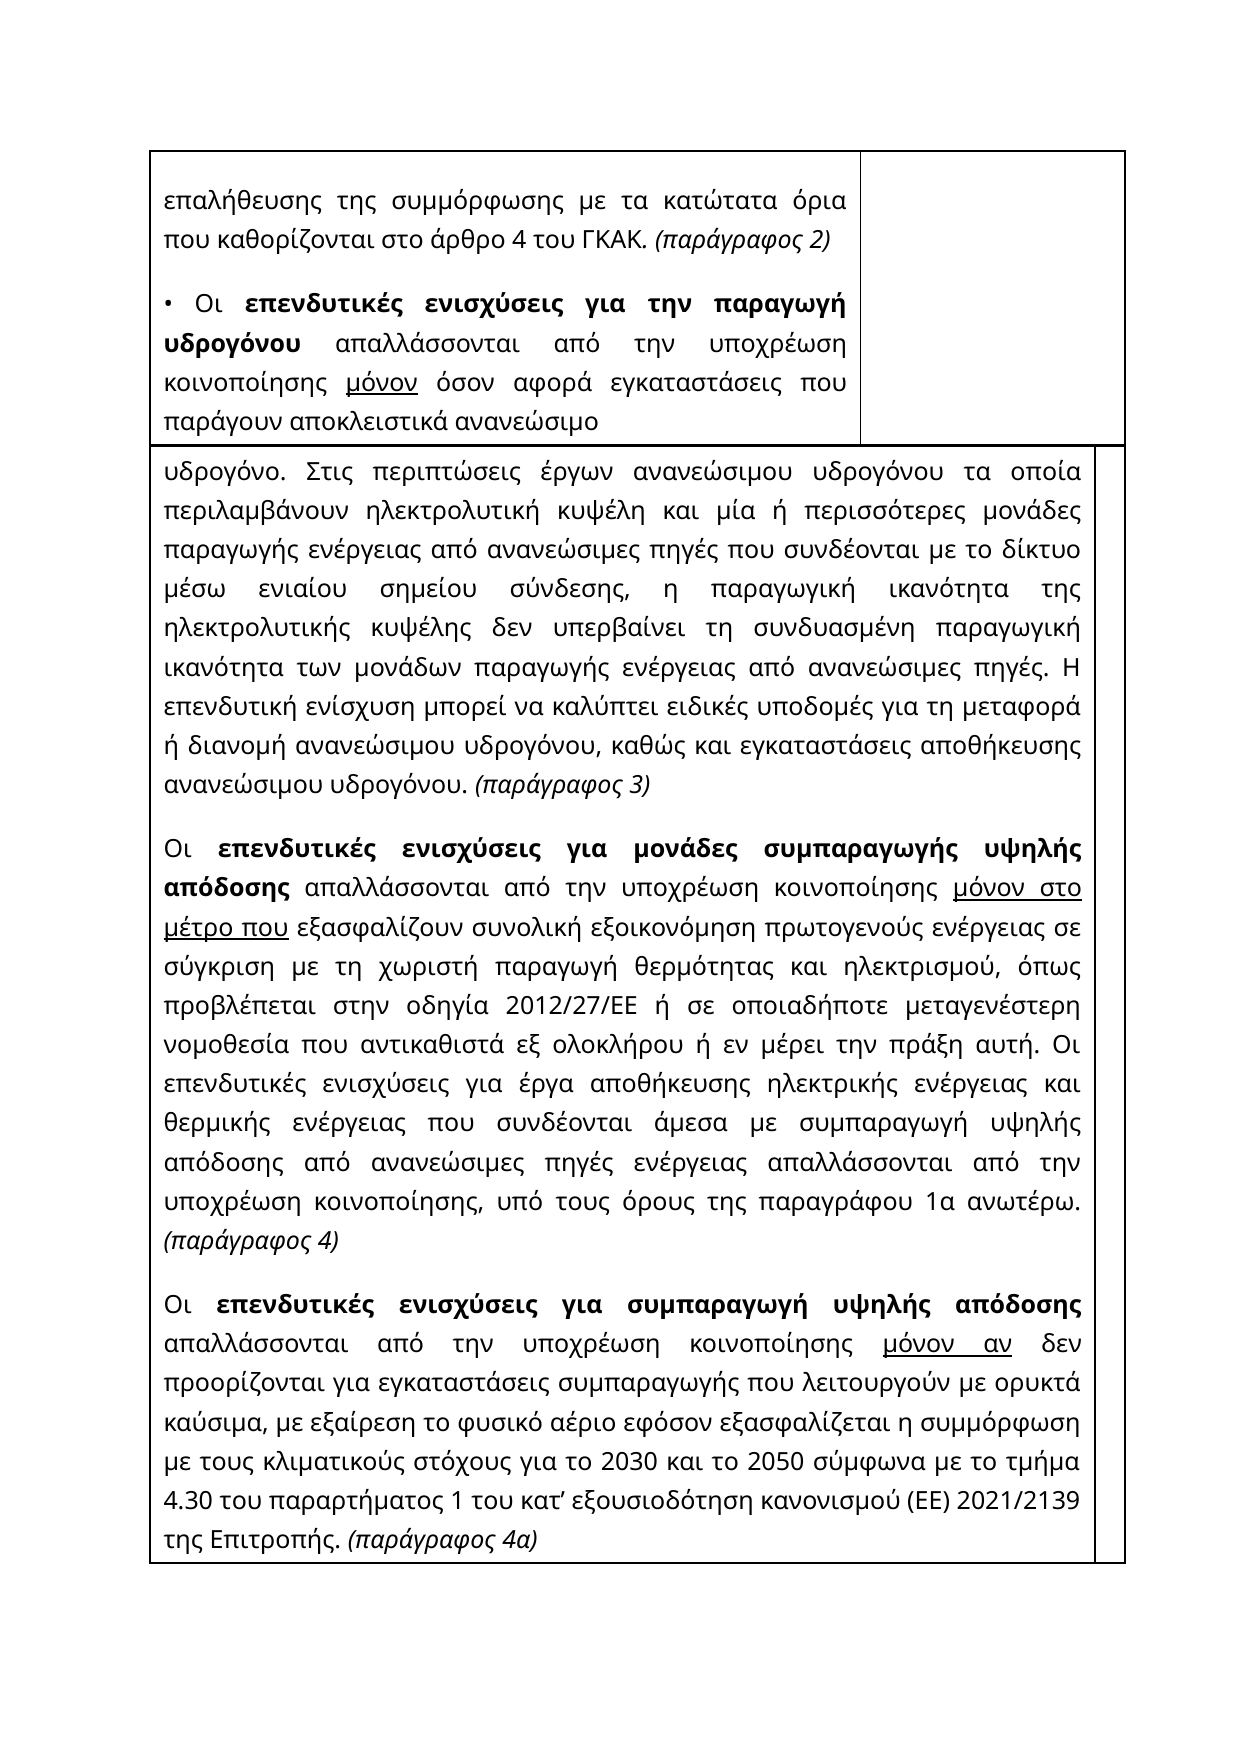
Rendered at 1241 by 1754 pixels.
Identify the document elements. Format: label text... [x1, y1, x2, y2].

table_cell [861, 152, 1124, 444]
table_header υδρογόνο. Στις περιπτώσεις έργων ανανεώσιμου υδρογόνου τα οποία περιλαμβάνουν ηλεκτρολυτική κυψέλη και μία ή περισσότερες μονάδες παραγωγής ενέργειας από ανανεώσιμες πηγές που συνδέονται με το δίκτυο μέσω ενιαίου σημείου σύνδεσης, η παραγωγική ικανότητα της ηλεκτρολυτικής κυψέλης δεν υπερβαίνει τη συνδυασμένη παραγωγική ικανότητα των μονάδων παραγωγής ενέργειας από ανανεώσιμες πηγές. Η επενδυτική ενίσχυση μπορεί να καλύπτει ειδικές υποδομές για τη μεταφορά ή διανομή ανανεώσιμου υδρογόνου, καθώς και εγκαταστάσεις αποθήκευσης ανανεώσιμου υδρογόνου. (παράγραφος 3) Οι επενδυτικές ενισχύσεις για μονάδες συμπαραγωγής υψηλής απόδοσης απαλλάσσονται από την υποχρέωση κοινοποίησης μόνον στο μέτρο που εξασφαλίζουν συνολική εξοικονόμηση πρωτογενούς ενέργειας σε σύγκριση με τη χωριστή παραγωγή θερμότητας και ηλεκτρισμού, όπως προβλέπεται στην οδηγία 2012/27/ΕΕ ή σε οποιαδήποτε μεταγενέστερη νομοθεσία που αντικαθιστά εξ ολοκλήρου ή εν μέρει την πράξη αυτή. Οι επενδυτικές ενισχύσεις για έργα αποθήκευσης ηλεκτρικής ενέργειας και θερμικής ενέργειας που συνδέονται άμεσα με συμπαραγωγή υψηλής απόδοσης από ανανεώσιμες πηγές ενέργειας απαλλάσσονται από την υποχρέωση κοινοποίησης, υπό τους όρους της παραγράφου 1α ανωτέρω. (παράγραφος 4) Οι επενδυτικές ενισχύσεις για συμπαραγωγή υψηλής απόδοσης απαλλάσσονται από την υποχρέωση κοινοποίησης μόνον αν δεν προορίζονται για εγκαταστάσεις συμπαραγωγής που λειτουργούν με ορυκτά καύσιμα, με εξαίρεση το φυσικό αέριο εφόσον εξασφαλίζεται η συμμόρφωση με τους κλιματικούς στόχους για το 2030 και το 2050 σύμφωνα με το τμήμα 4.30 του παραρτήματος 1 του κατ’ εξουσιοδότηση κανονισμού (ΕΕ) 2021/2139 της Επιτροπής. (παράγραφος 4α) [151, 447, 1094, 1562]
table_cell επαλήθευσης της συμμόρφωσης με τα κατώτατα όρια που καθορίζονται στο άρθρο 4 του ΓΚΑΚ. (παράγραφος 2) • Οι επενδυτικές ενισχύσεις για την παραγωγή υδρογόνου απαλλάσσονται από την υποχρέωση κοινοποίησης μόνον όσον αφορά εγκαταστάσεις που παράγουν αποκλειστικά ανανεώσιμο [151, 152, 860, 444]
table_header [1096, 447, 1124, 1562]
